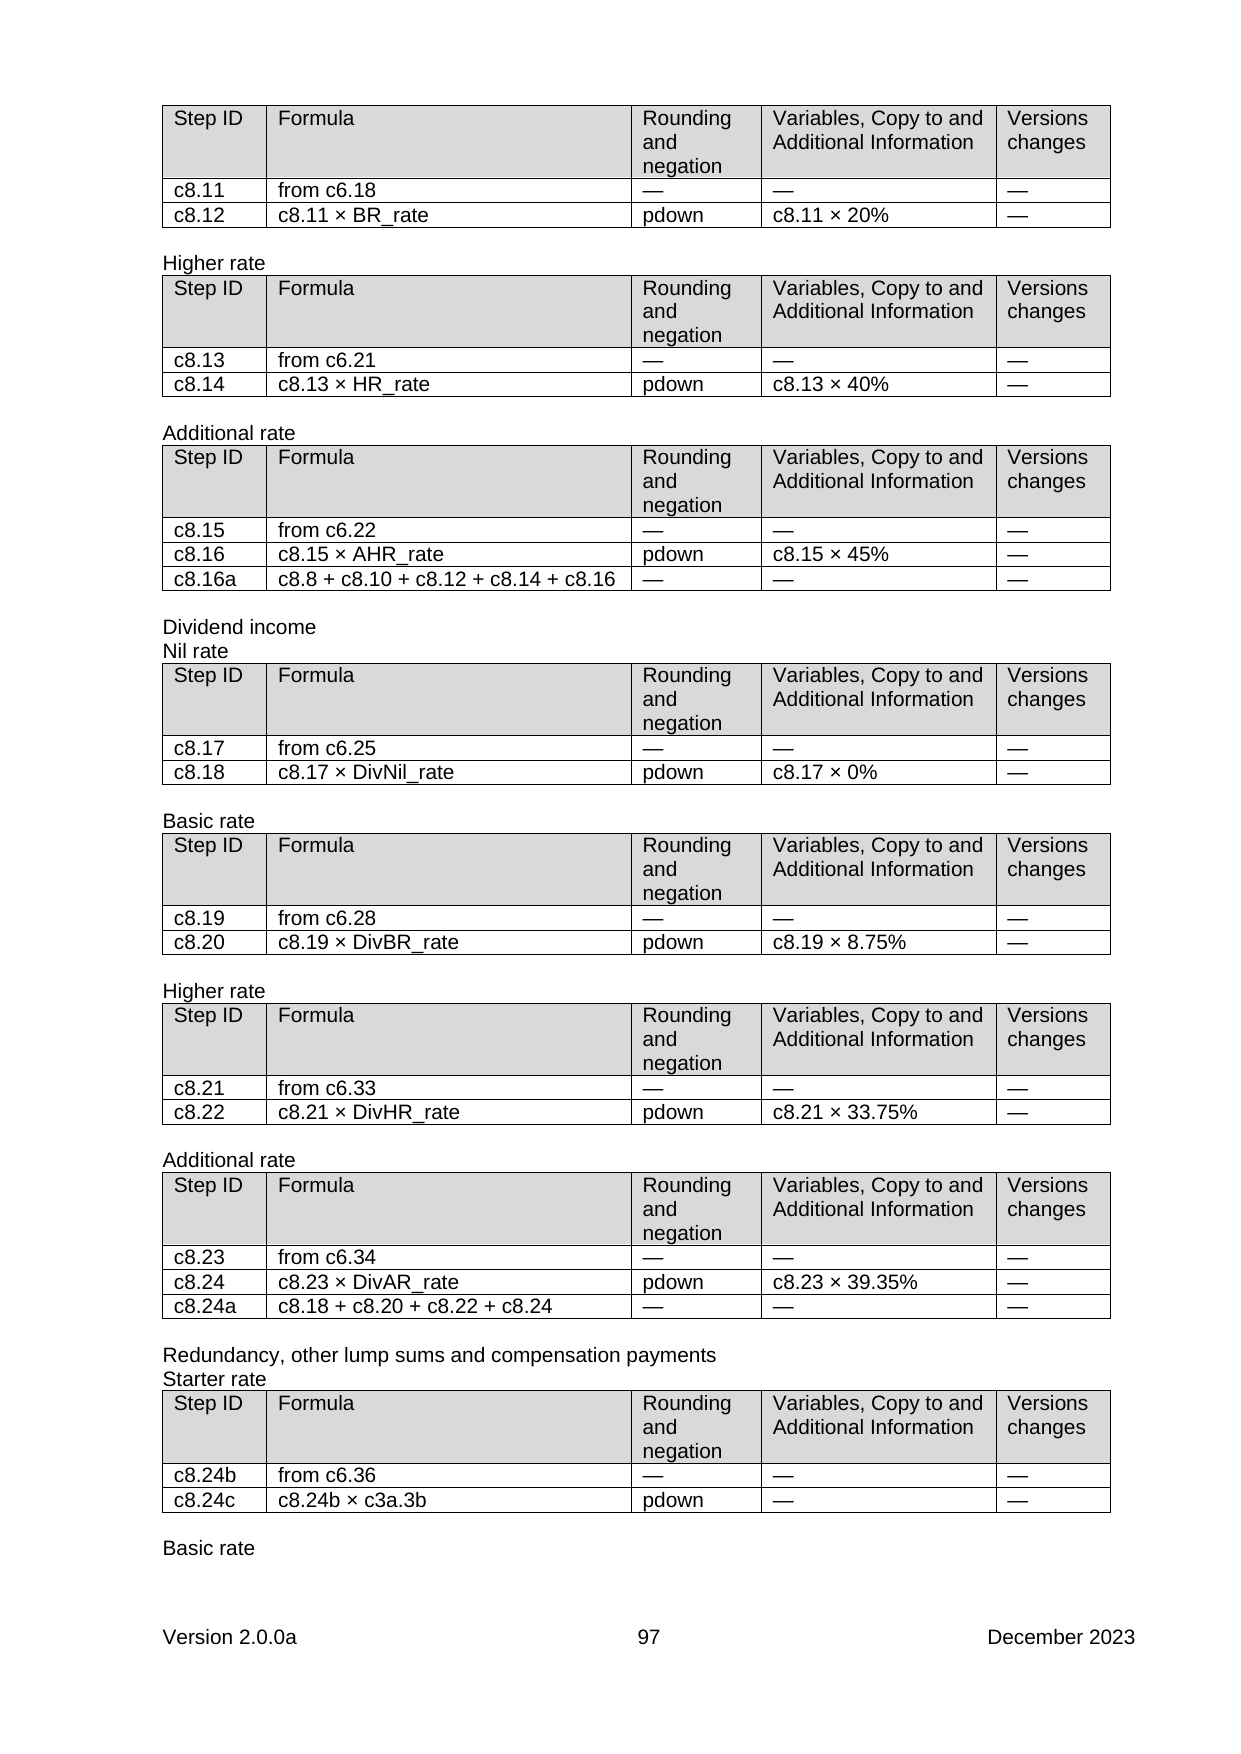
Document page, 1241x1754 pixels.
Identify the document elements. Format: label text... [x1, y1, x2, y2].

table_cell c8.11 × 20% [762, 203, 996, 226]
table_header Versions changes [997, 1004, 1110, 1075]
table_cell from c6.33 [267, 1076, 631, 1099]
table_header Formula [267, 446, 631, 517]
table_cell c8.24 [163, 1270, 266, 1293]
table_cell — [997, 373, 1110, 396]
table_header Versions changes [997, 834, 1110, 905]
table_header Step ID [163, 1391, 266, 1463]
table_cell c8.18 [163, 761, 266, 784]
table_header Variables, Copy to and Additional Information [762, 276, 996, 347]
table_header Formula [267, 834, 631, 905]
table_header Formula [267, 106, 631, 177]
table_cell c8.12 [163, 203, 266, 226]
text Additional rate [162, 421, 1135, 444]
table_cell pdown [632, 543, 761, 566]
text Higher rate [162, 251, 1135, 275]
table_header Step ID [163, 276, 266, 347]
table_cell — [997, 736, 1110, 760]
table_cell — [762, 518, 996, 541]
table_header Formula [267, 276, 631, 347]
table_cell from c6.34 [267, 1246, 631, 1269]
table_cell — [762, 348, 996, 372]
table_header Rounding and negation [632, 276, 761, 347]
table_header Rounding and negation [632, 106, 761, 177]
table_cell c8.24c [163, 1488, 266, 1512]
table_cell c8.15 × 45% [762, 543, 996, 566]
table_cell — [632, 1076, 761, 1099]
table_header Variables, Copy to and Additional Information [762, 664, 996, 735]
table_cell — [762, 906, 996, 929]
table_cell c8.21 × DivHR_rate [267, 1100, 631, 1124]
table_cell — [762, 1246, 996, 1269]
table_header Variables, Copy to and Additional Information [762, 1391, 996, 1463]
table_cell — [997, 518, 1110, 541]
table_header Step ID [163, 106, 266, 177]
table_cell — [632, 1464, 761, 1487]
table_cell — [632, 348, 761, 372]
table_header Variables, Copy to and Additional Information [762, 1004, 996, 1075]
table_cell — [997, 1076, 1110, 1099]
table_header Variables, Copy to and Additional Information [762, 1173, 996, 1244]
table_cell c8.16a [163, 567, 266, 590]
table_cell c8.15 × AHR_rate [267, 543, 631, 566]
table_cell from c6.22 [267, 518, 631, 541]
text Nil rate [162, 639, 1135, 663]
table_cell c8.22 [163, 1100, 266, 1124]
table_header Versions changes [997, 276, 1110, 347]
table_header Formula [267, 1004, 631, 1075]
table_cell — [997, 1270, 1110, 1293]
table_cell — [997, 567, 1110, 590]
table_header Rounding and negation [632, 446, 761, 517]
table_cell — [632, 1246, 761, 1269]
table_cell from c6.18 [267, 179, 631, 202]
table_cell — [632, 567, 761, 590]
table_cell pdown [632, 1270, 761, 1293]
table_cell pdown [632, 373, 761, 396]
table_cell c8.13 [163, 348, 266, 372]
table_cell c8.20 [163, 931, 266, 954]
table_header Versions changes [997, 106, 1110, 177]
table_header Rounding and negation [632, 1173, 761, 1244]
table_cell from c6.28 [267, 906, 631, 929]
table_cell c8.13 × HR_rate [267, 373, 631, 396]
table_cell c8.21 [163, 1076, 266, 1099]
text Higher rate [162, 978, 1135, 1002]
table_header Formula [267, 1391, 631, 1463]
table_header Step ID [163, 1004, 266, 1075]
table_cell — [997, 1246, 1110, 1269]
table_cell c8.13 × 40% [762, 373, 996, 396]
table_cell c8.8 + c8.10 + c8.12 + c8.14 + c8.16 [267, 567, 631, 590]
table_cell c8.24a [163, 1295, 266, 1318]
text Starter rate [162, 1366, 1135, 1390]
table_cell — [997, 761, 1110, 784]
table_cell pdown [632, 1100, 761, 1124]
table_cell — [632, 179, 761, 202]
table_cell — [762, 1076, 996, 1099]
text Redundancy, other lump sums and compensation payments [162, 1342, 1135, 1366]
table_header Formula [267, 1173, 631, 1244]
table_header Variables, Copy to and Additional Information [762, 446, 996, 517]
table_cell — [632, 906, 761, 929]
table_cell — [997, 179, 1110, 202]
table_cell from c6.21 [267, 348, 631, 372]
table_cell c8.11 × BR_rate [267, 203, 631, 226]
table_header Rounding and negation [632, 664, 761, 735]
table_cell c8.17 × 0% [762, 761, 996, 784]
table_cell — [997, 906, 1110, 929]
table_cell c8.18 + c8.20 + c8.22 + c8.24 [267, 1295, 631, 1318]
table_cell — [632, 736, 761, 760]
text Basic rate [162, 809, 1135, 833]
table_cell — [632, 1295, 761, 1318]
table_header Step ID [163, 834, 266, 905]
table_cell — [762, 1295, 996, 1318]
table_cell — [997, 203, 1110, 226]
table_header Variables, Copy to and Additional Information [762, 834, 996, 905]
table_cell — [632, 518, 761, 541]
table_cell — [997, 1464, 1110, 1487]
table_cell pdown [632, 931, 761, 954]
table_header Rounding and negation [632, 1391, 761, 1463]
table_cell from c6.36 [267, 1464, 631, 1487]
table_cell — [997, 1295, 1110, 1318]
table_header Versions changes [997, 1391, 1110, 1463]
table_cell — [997, 543, 1110, 566]
table_cell — [997, 931, 1110, 954]
table_header Step ID [163, 664, 266, 735]
table_cell c8.23 × 39.35% [762, 1270, 996, 1293]
table_header Step ID [163, 1173, 266, 1244]
table_cell c8.23 [163, 1246, 266, 1269]
table_header Variables, Copy to and Additional Information [762, 106, 996, 177]
table_cell — [762, 179, 996, 202]
table_header Versions changes [997, 664, 1110, 735]
table_cell c8.23 × DivAR_rate [267, 1270, 631, 1293]
table_cell c8.24b [163, 1464, 266, 1487]
table_cell from c6.25 [267, 736, 631, 760]
table_cell c8.21 × 33.75% [762, 1100, 996, 1124]
table_cell c8.17 × DivNil_rate [267, 761, 631, 784]
table_cell c8.17 [163, 736, 266, 760]
table_cell c8.19 × 8.75% [762, 931, 996, 954]
table_cell c8.19 × DivBR_rate [267, 931, 631, 954]
table_cell — [762, 1488, 996, 1512]
table_cell c8.14 [163, 373, 266, 396]
table_cell — [997, 1100, 1110, 1124]
table_header Versions changes [997, 446, 1110, 517]
text Additional rate [162, 1148, 1135, 1172]
table_cell — [762, 567, 996, 590]
table_header Step ID [163, 446, 266, 517]
table_header Versions changes [997, 1173, 1110, 1244]
table_cell c8.24b × c3a.3b [267, 1488, 631, 1512]
table_cell — [997, 1488, 1110, 1512]
table_header Rounding and negation [632, 834, 761, 905]
table_cell pdown [632, 761, 761, 784]
table_cell c8.16 [163, 543, 266, 566]
table_cell pdown [632, 1488, 761, 1512]
table_header Rounding and negation [632, 1004, 761, 1075]
table_header Formula [267, 664, 631, 735]
table_cell c8.19 [163, 906, 266, 929]
text Basic rate [162, 1536, 1135, 1560]
text Dividend income [162, 615, 1135, 639]
table_cell pdown [632, 203, 761, 226]
table_cell — [762, 1464, 996, 1487]
table_cell c8.15 [163, 518, 266, 541]
table_cell — [762, 736, 996, 760]
table_cell — [997, 348, 1110, 372]
table_cell c8.11 [163, 179, 266, 202]
